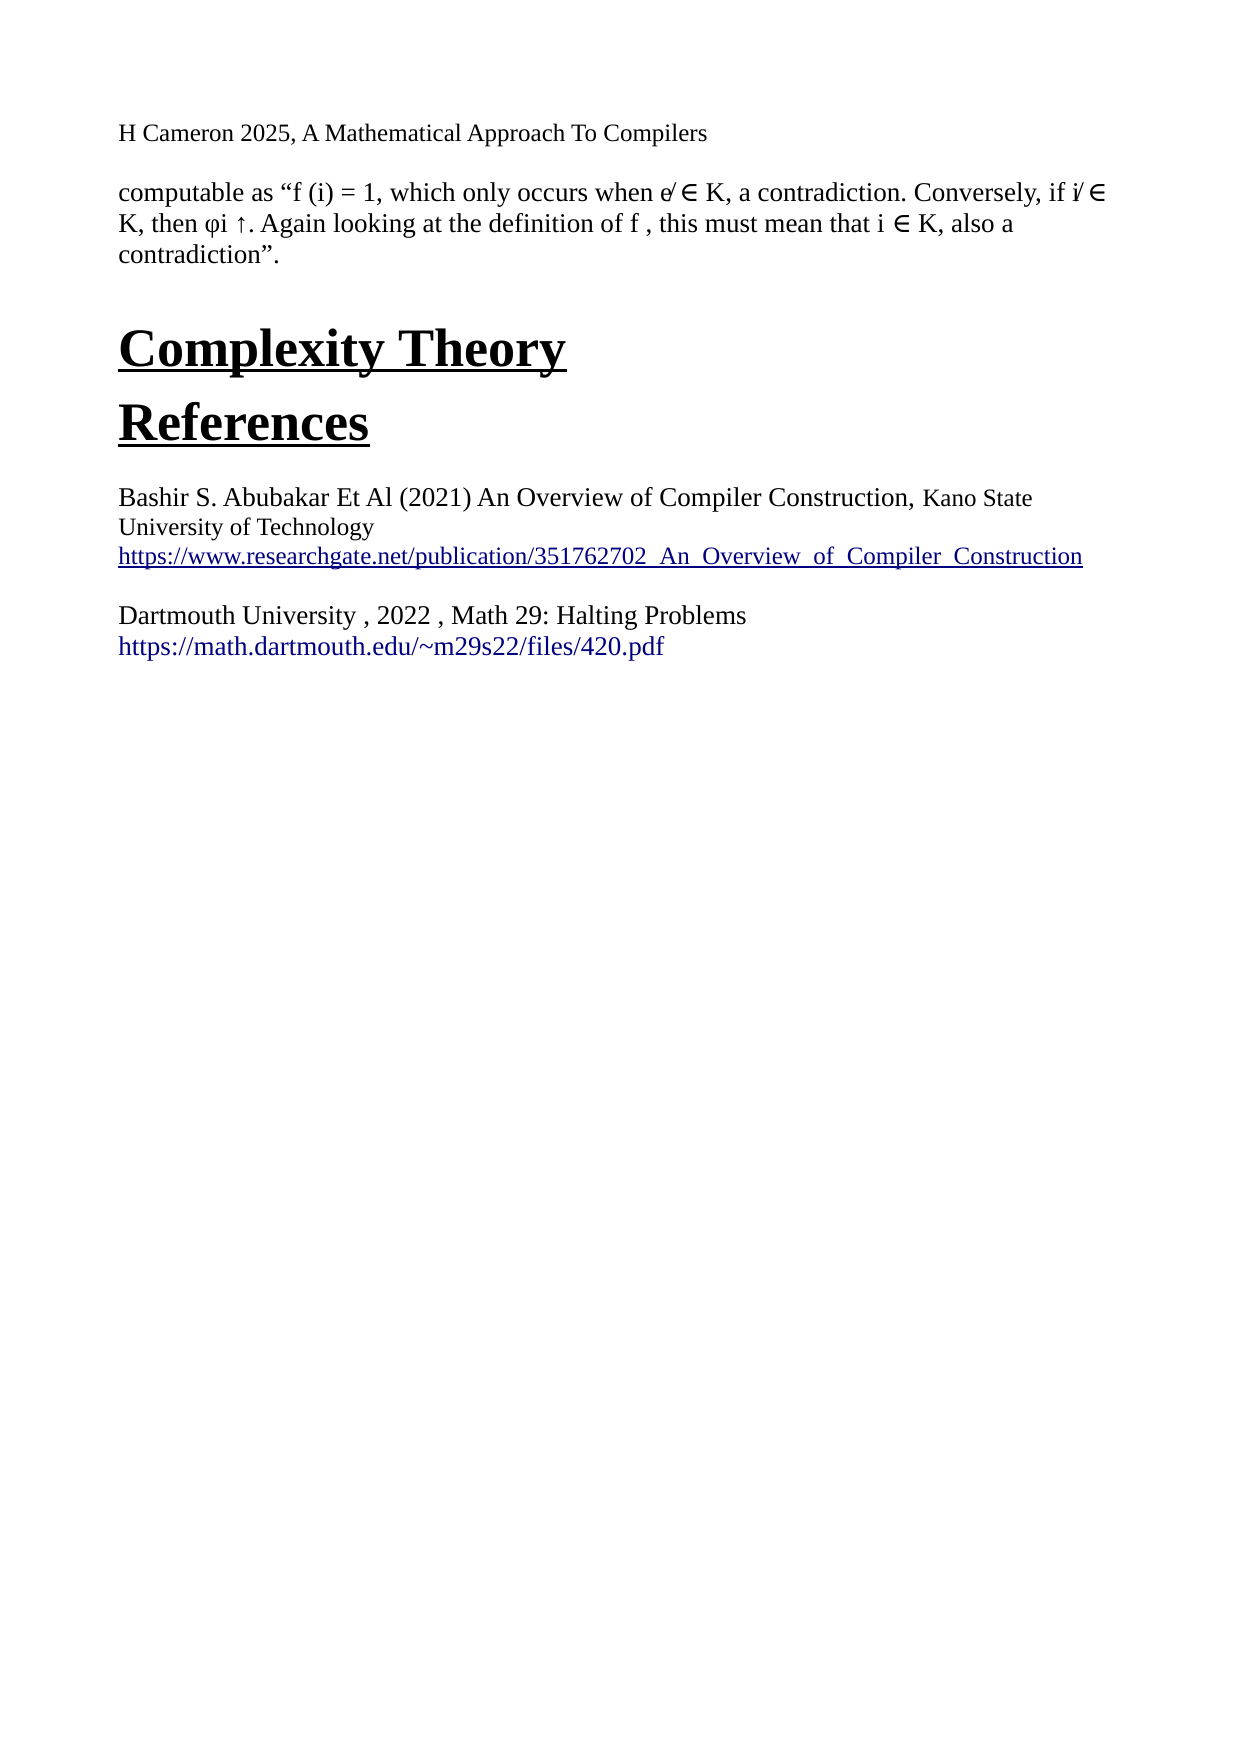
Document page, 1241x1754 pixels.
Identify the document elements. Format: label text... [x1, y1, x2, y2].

text References [118, 390, 1122, 453]
subtitle Complexity Theory [118, 316, 1122, 378]
text Dartmouth University , 2022 , Math 29: Halting Problems [118, 599, 1122, 630]
text https://math.dartmouth.edu/~m29s22/files/420.pdf [118, 630, 1122, 661]
text Bashir S. Abubakar Et Al (2021) An Overview of Compiler Construction, Kano State University of Technology https://www.researchgate.net/publication/351762702_An_Overview_of_Compiler_Construction [118, 481, 1122, 570]
text computable as “f (i) = 1, which only occurs when e̸ ∈ K, a contradiction. Conversely, if i̸ ∈ K, then φi ↑. Again looking at the definition of f , this must mean that i ∈ K, also a contradiction”. [118, 176, 1122, 270]
